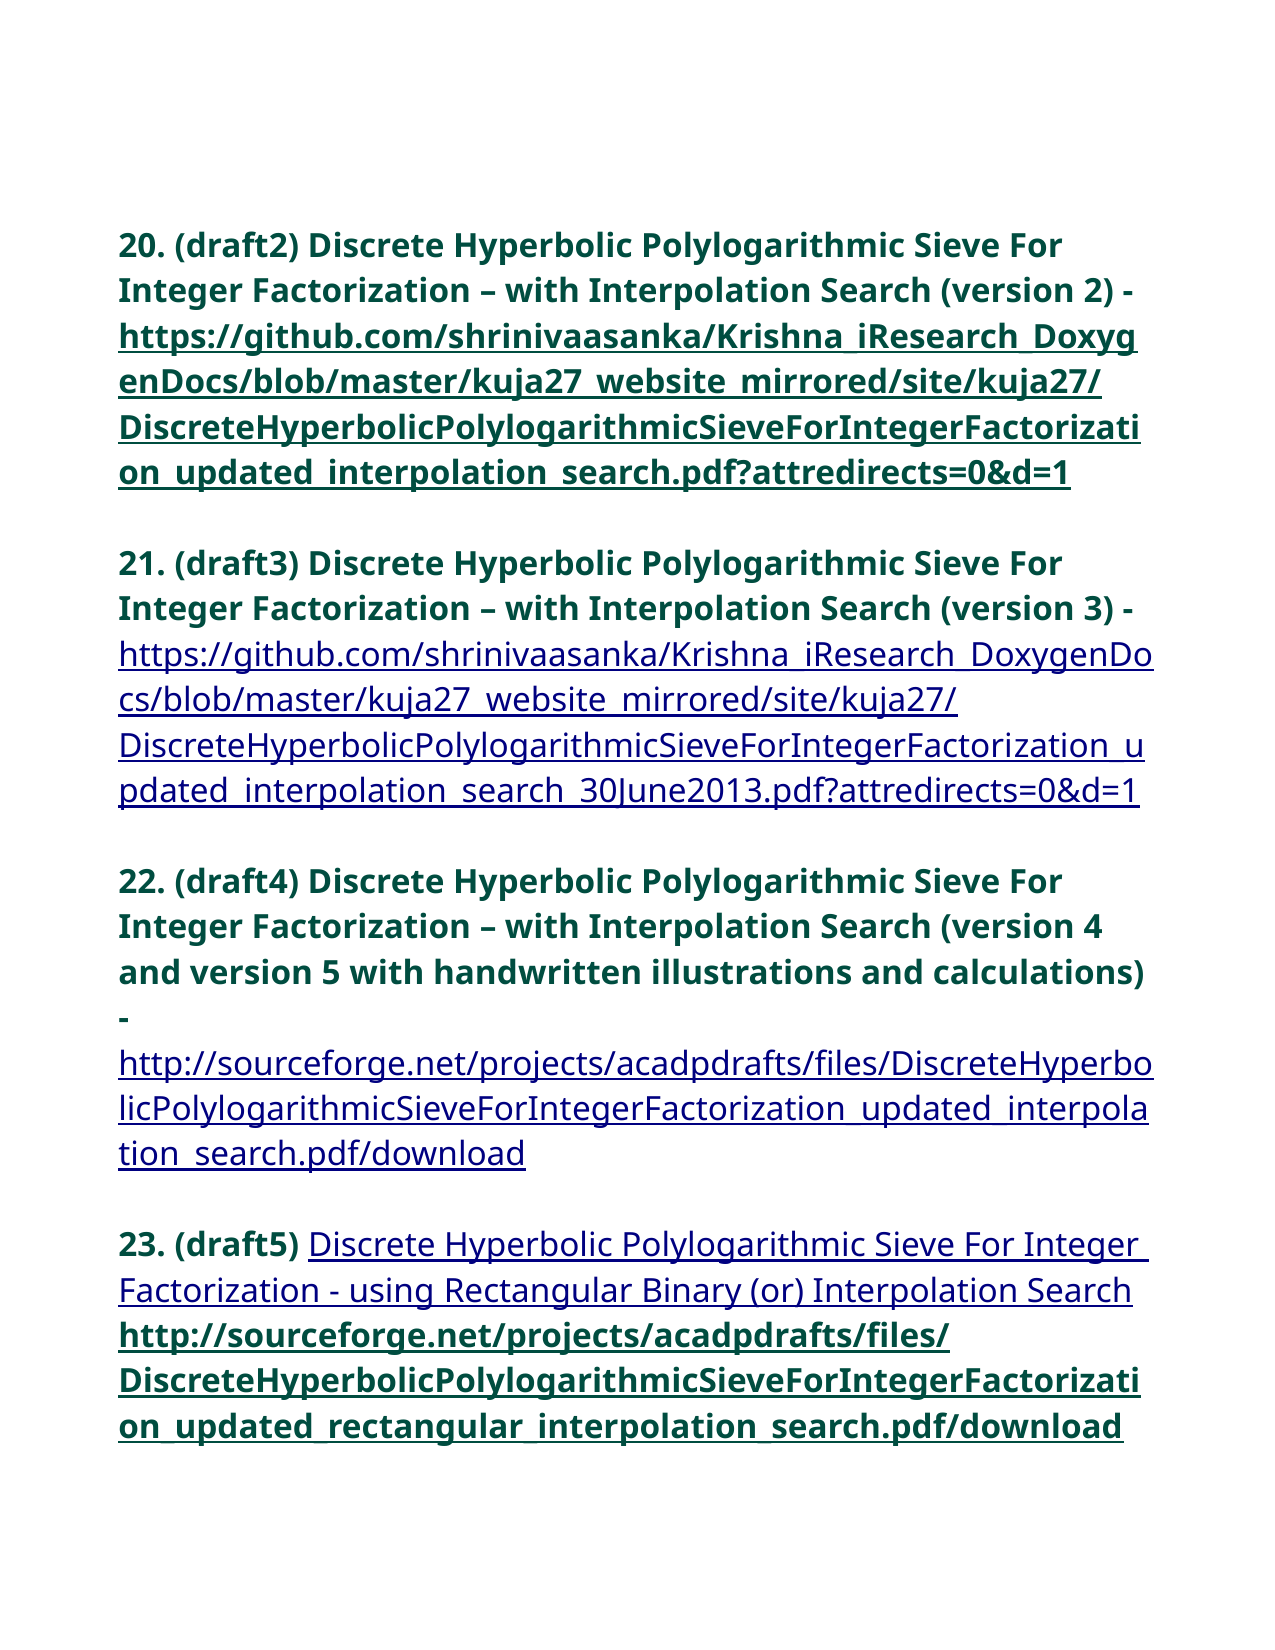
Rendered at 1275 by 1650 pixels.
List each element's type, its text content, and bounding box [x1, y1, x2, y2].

text 22. (draft4) Discrete Hyperbolic Polylogarithmic Sieve For Integer Factorization – with Interpolation Search (version 4 and version 5 with handwritten illustrations and calculations) - http://sourceforge.net/projects/acadpdrafts/files/DiscreteHyperbolicPolylogarithmicSieveForIntegerFactorization_updated_interpolation_search.pdf/download [118, 858, 1157, 1176]
text 21. (draft3) Discrete Hyperbolic Polylogarithmic Sieve For Integer Factorization – with Interpolation Search (version 3) - https://github.com/shrinivaasanka/Krishna_iResearch_DoxygenDocs/blob/master/kuja27_website_mirrored/site/kuja27/DiscreteHyperbolicPolylogarithmicSieveForIntegerFactorization_updated_interpolation_search_30June2013.pdf?attredirects=0&d=1 [118, 540, 1157, 812]
text 23. (draft5) Discrete Hyperbolic Polylogarithmic Sieve For Integer Factorization - using Rectangular Binary (or) Interpolation Search [118, 1221, 1157, 1312]
text 20. (draft2) Discrete Hyperbolic Polylogarithmic Sieve For Integer Factorization – with Interpolation Search (version 2) - https://github.com/shrinivaasanka/Krishna_iResearch_DoxygenDocs/blob/master/kuja27_website_mirrored/site/kuja27/DiscreteHyperbolicPolylogarithmicSieveForIntegerFactorization_updated_interpolation_search.pdf?attredirects=0&d=1 [118, 222, 1157, 494]
text http://sourceforge.net/projects/acadpdrafts/files/DiscreteHyperbolicPolylogarithmicSieveForIntegerFactorization_updated_rectangular_interpolation_search.pdf/download [118, 1312, 1157, 1448]
